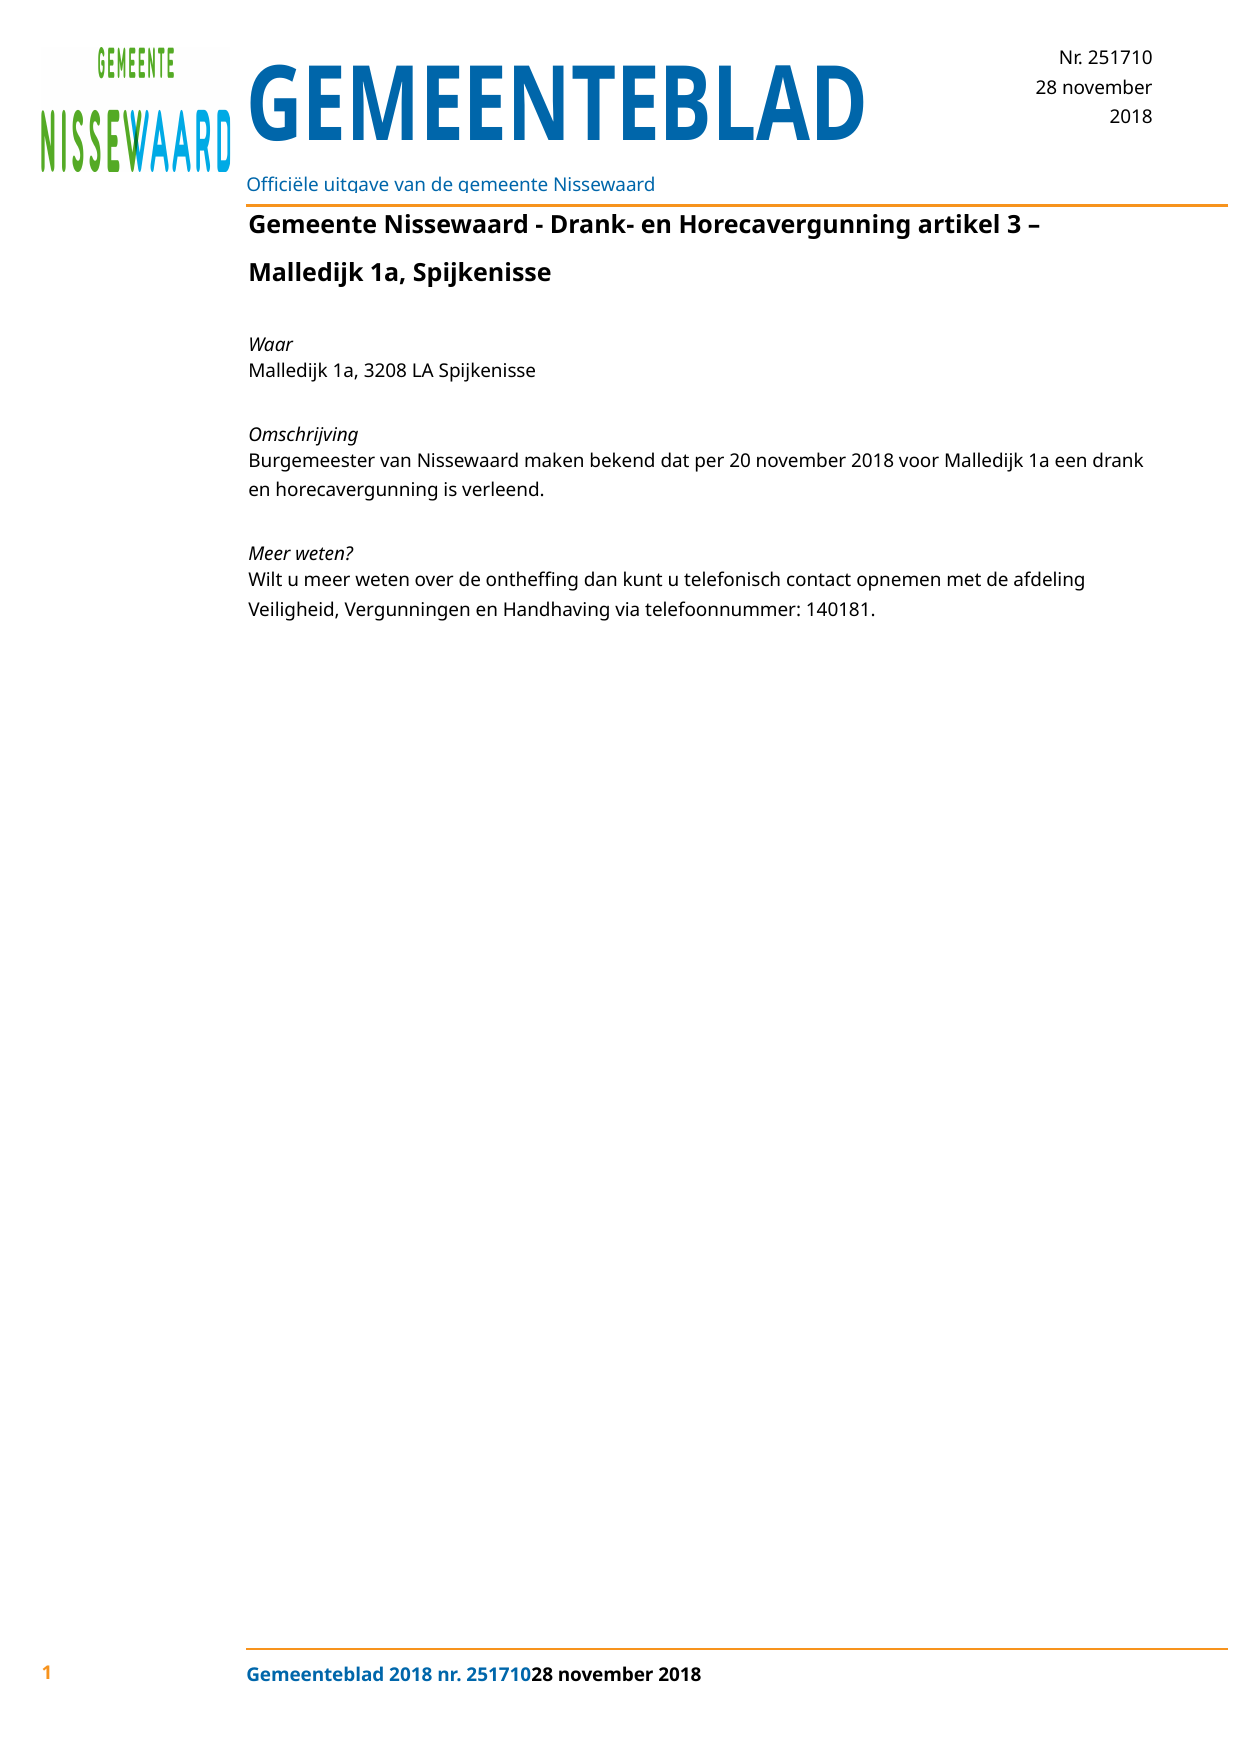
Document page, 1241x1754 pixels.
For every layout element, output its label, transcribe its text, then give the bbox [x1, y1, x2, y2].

text Waar [248, 331, 1152, 357]
text Omschrijving [248, 421, 1152, 447]
picture [200, 151, 206, 172]
text Meer weten? [248, 540, 1152, 566]
picture [201, 122, 206, 138]
text Malledijk 1a, 3208 LA Spijkenisse [248, 357, 1152, 383]
text Gemeente Nissewaard - Drank- en Horecavergunning artikel 3 – Malledijk 1a, Spijkenisse [248, 207, 1152, 288]
text Wilt u meer weten over de ontheffing dan kunt u telefonisch contact opnemen met de afdeling Veiligheid, Vergunningen en Handhaving via telefoonnummer: 140181. [248, 566, 1152, 621]
picture [176, 157, 187, 172]
text Burgemeester van Nissewaard maken bekend dat per 20 november 2018 voor Malledijk 1a een drank en horecavergunning is verleend. [248, 447, 1152, 502]
picture [41, 47, 231, 172]
picture [222, 122, 227, 160]
picture [154, 157, 165, 172]
